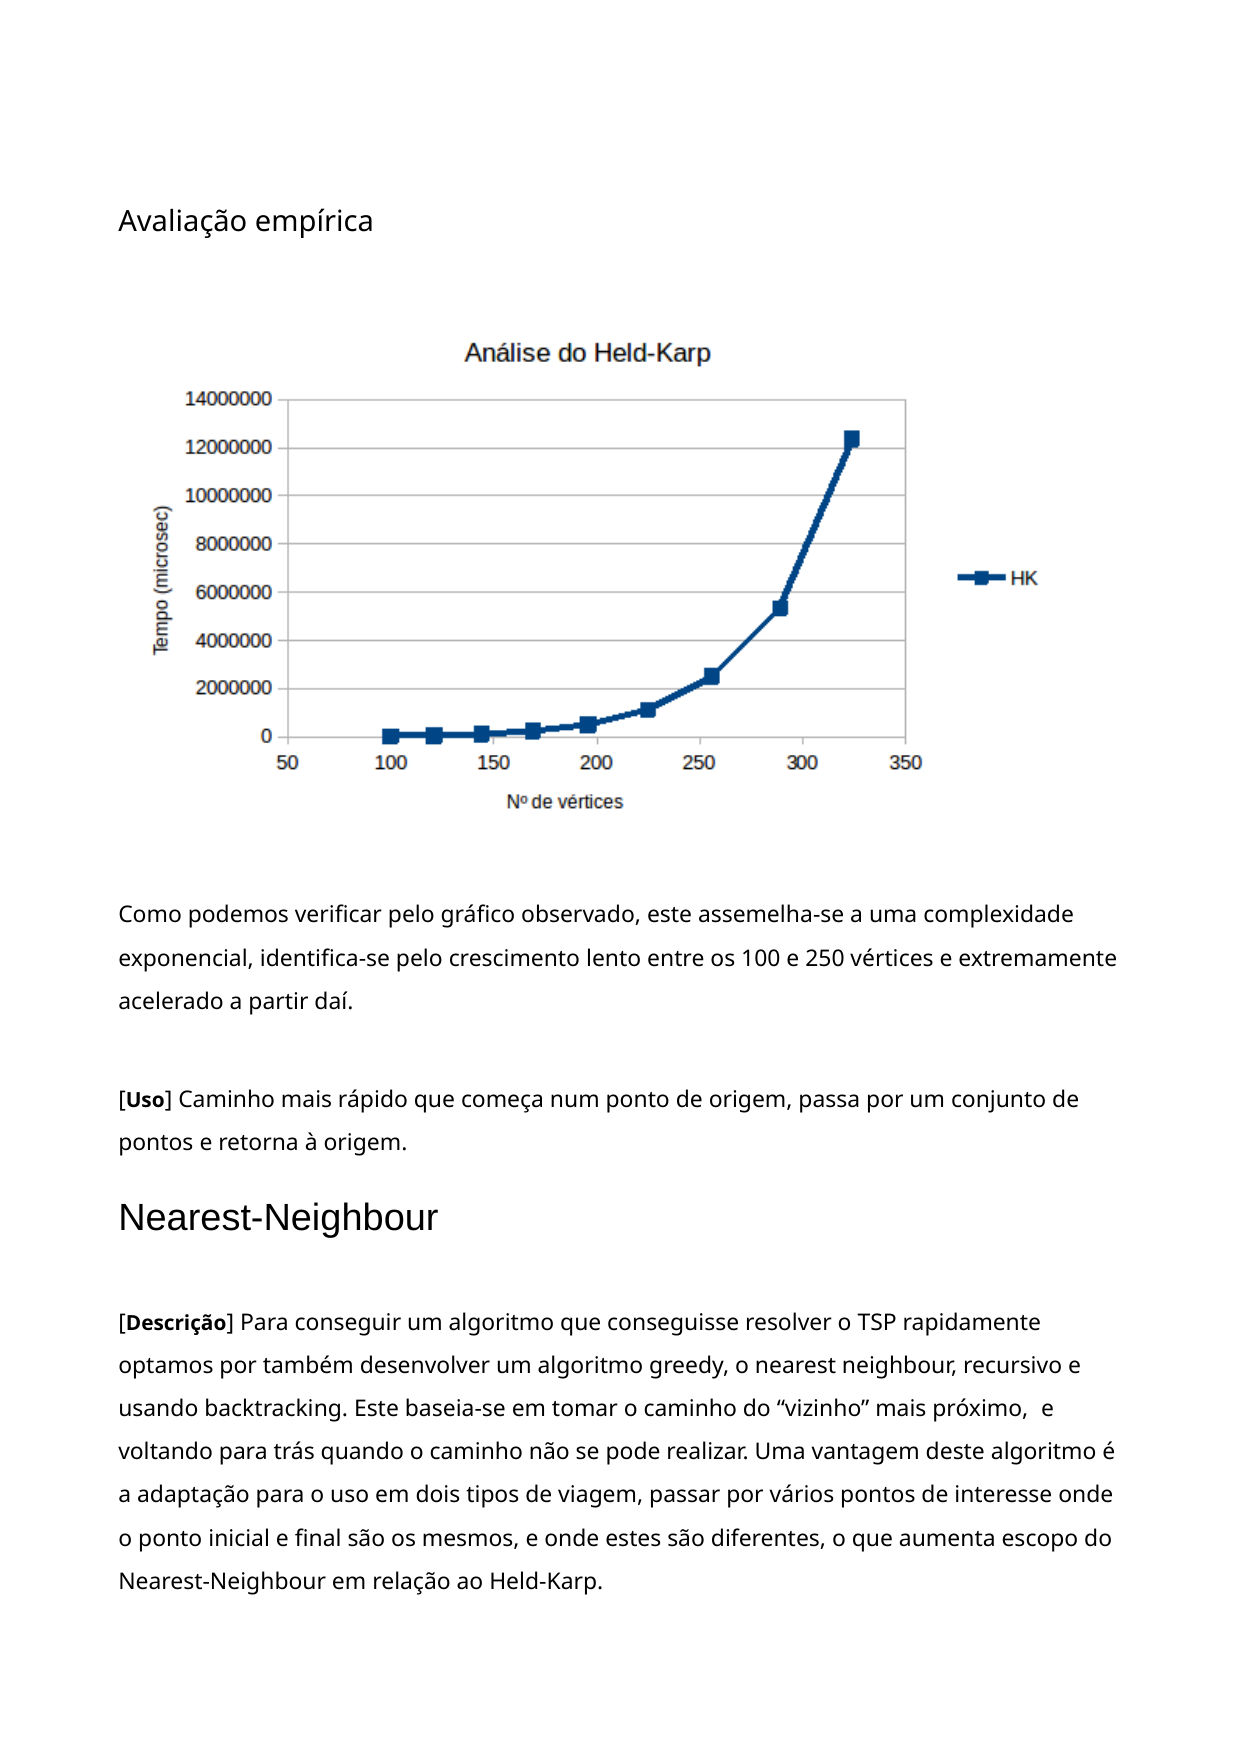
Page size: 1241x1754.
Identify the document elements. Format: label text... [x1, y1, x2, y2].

subtitle Avaliação empírica [118, 201, 1122, 240]
subtitle Nearest-Neighbour [118, 1194, 1122, 1238]
text Como podemos verificar pelo gráfico observado, este assemelha-se a uma complexidade exponencial, identifica-se pelo crescimento lento entre os 100 e 250 vértices e extremamente acelerado a partir daí. [118, 898, 1122, 1016]
text [Uso] Caminho mais rápido que começa num ponto de origem, passa por um conjunto de pontos e retorna à origem. [118, 1083, 1122, 1157]
text [Descrição] Para conseguir um algoritmo que conseguisse resolver o TSP rapidamente optamos por também desenvolver um algoritmo greedy, o nearest neighbour, recursivo e usando backtracking. Este baseia-se em tomar o caminho do “vizinho” mais próximo, e voltando para trás quando o caminho não se pode realizar. Uma vantagem deste algoritmo é a adaptação para o uso em dois tipos de viagem, passar por vários pontos de interesse onde o ponto inicial e final são os mesmos, e onde estes são diferentes, o que aumenta escopo do Nearest-Neighbour em relação ao Held-Karp. [118, 1306, 1122, 1596]
picture [118, 312, 1059, 843]
